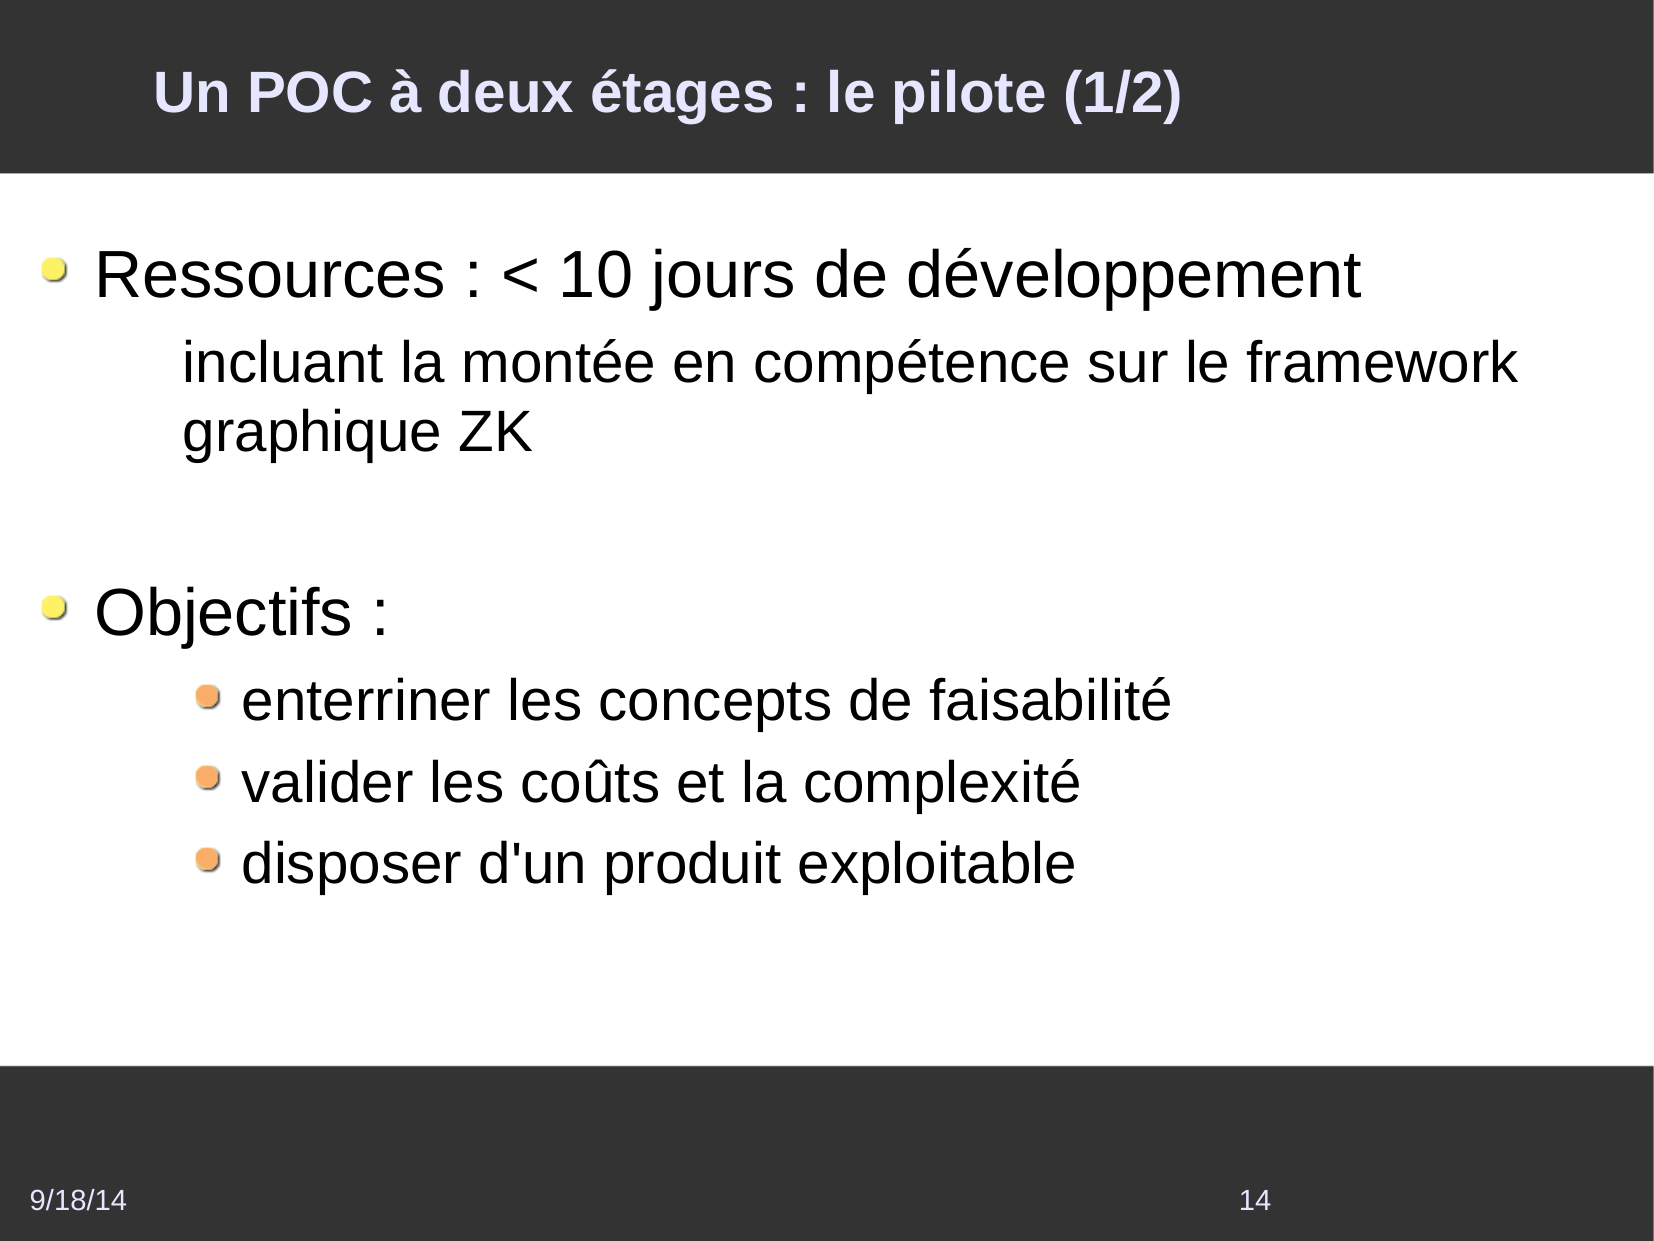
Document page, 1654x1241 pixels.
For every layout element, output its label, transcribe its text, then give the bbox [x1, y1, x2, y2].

title Un POC à deux étages : le pilote (1/2) [153, 53, 1630, 124]
picture [0, 0, 1654, 1241]
text_box [1238, 1181, 1625, 1241]
text_box 9/18/14 [29, 1181, 566, 1241]
list Ressources : < 10 jours de développement incluant la montée en compétence sur le framework graphique ZK Objectifs : enterriner les concepts de faisabilité valider les coûts et la complexité disposer d'un produit exploitable [5, 230, 1654, 890]
